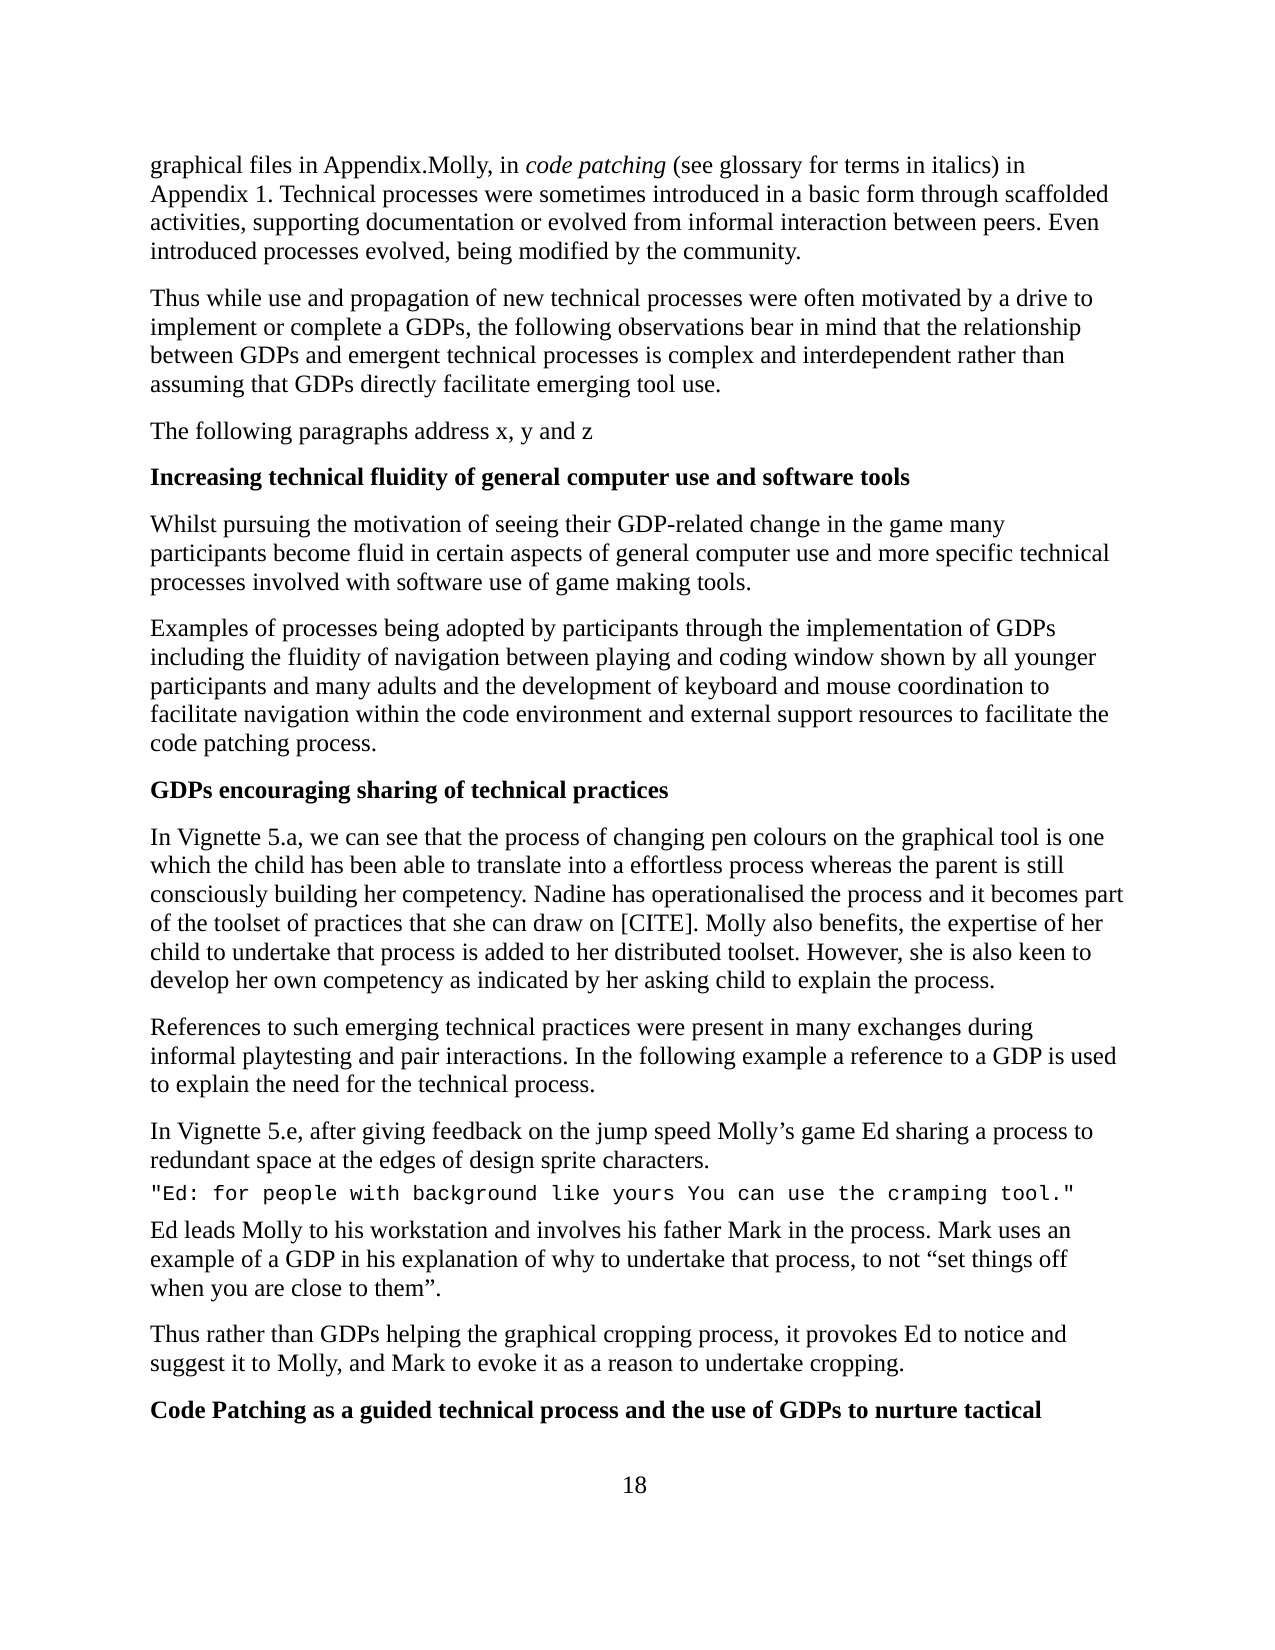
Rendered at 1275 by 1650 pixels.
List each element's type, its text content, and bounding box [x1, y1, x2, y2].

text Code Patching as a guided technical process and the use of GDPs to nurture tactical [150, 1395, 1125, 1424]
text Increasing technical fluidity of general computer use and software tools [150, 462, 1125, 491]
text In Vignette 5.e, after giving feedback on the jump speed Molly’s game Ed sharing a process to redundant space at the edges of design sprite characters. [150, 1116, 1125, 1174]
text Thus while use and propagation of new technical processes were often motivated by a drive to implement or complete a GDPs, the following observations bear in mind that the relationship between GDPs and emergent technical processes is complex and interdependent rather than assuming that GDPs directly facilitate emerging tool use. [150, 283, 1125, 398]
text Thus rather than GDPs helping the graphical cropping process, it provokes Ed to notice and suggest it to Molly, and Mark to evoke it as a reason to undertake cropping. [150, 1319, 1125, 1377]
text Examples of processes being adopted by participants through the implementation of GDPs including the fluidity of navigation between playing and coding window shown by all younger participants and many adults and the development of keyboard and mouse coordination to facilitate navigation within the code environment and external support resources to facilitate the code patching process. [150, 613, 1125, 757]
text The following paragraphs address x, y and z [150, 416, 1125, 444]
text graphical files in Appendix.Molly, in code patching (see glossary for terms in italics) in Appendix 1. Technical processes were sometimes introduced in a basic form through scaffolded activities, supporting documentation or evolved from informal interaction between peers. Even introduced processes evolved, being modified by the community. [150, 150, 1125, 265]
text Whilst pursuing the motivation of seeing their GDP-related change in the game many participants become fluid in certain aspects of general computer use and more specific technical processes involved with software use of game making tools. [150, 509, 1125, 595]
text In Vignette 5.a, we can see that the process of changing pen colours on the graphical tool is one which the child has been able to translate into a effortless process whereas the parent is still consciously building her competency. Nadine has operationalised the process and it becomes part of the toolset of practices that she can draw on [CITE]. Molly also benefits, the expertise of her child to undertake that process is added to her distributed toolset. However, she is also keen to develop her own competency as indicated by her asking child to explain the process. [150, 822, 1125, 994]
text Ed leads Molly to his workstation and involves his father Mark in the process. Mark uses an example of a GDP in his explanation of why to undertake that process, to not “set things off when you are close to them”. [150, 1215, 1125, 1302]
text References to such emerging technical practices were present in many exchanges during informal playtesting and pair interactions. In the following example a reference to a GDP is used to explain the need for the technical process. [150, 1012, 1125, 1098]
text GDPs encouraging sharing of technical practices [150, 775, 1125, 804]
text "Ed: for people with background like yours You can use the cramping tool." [150, 1183, 1125, 1206]
